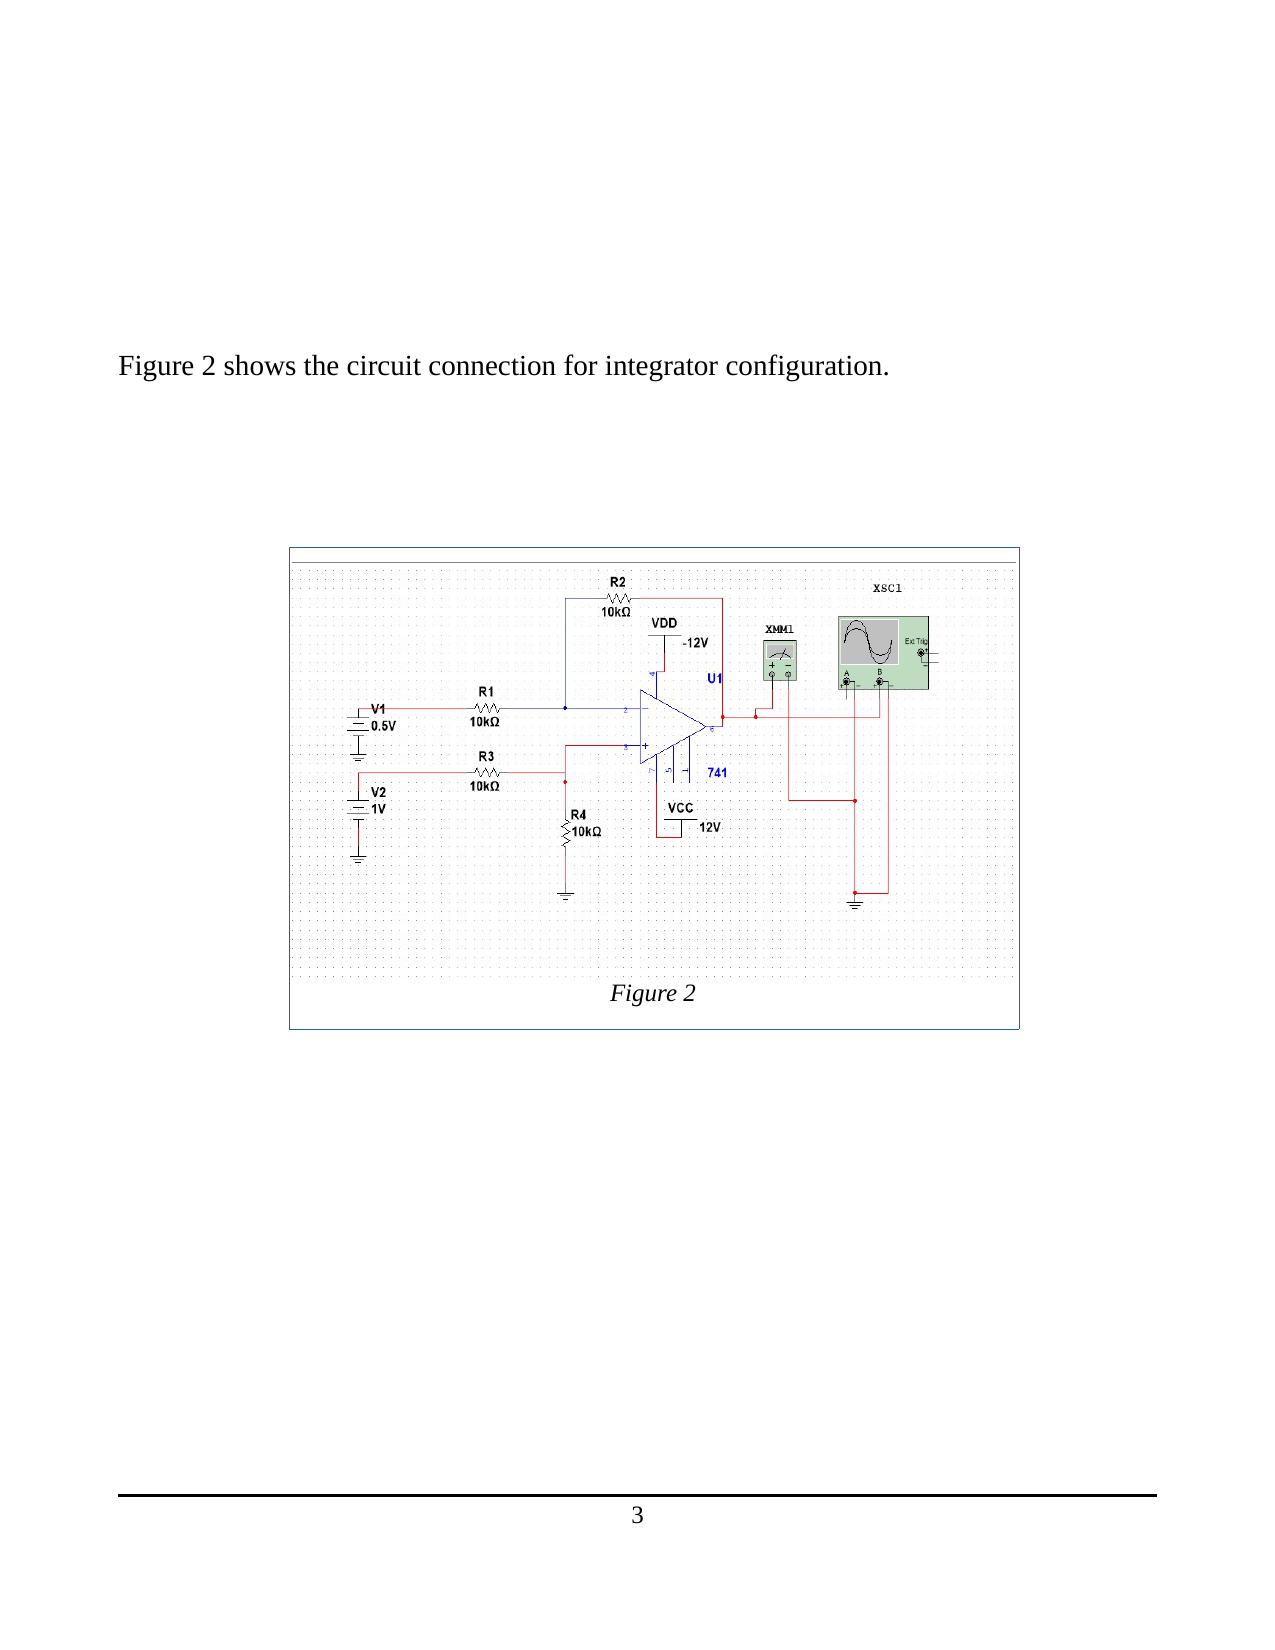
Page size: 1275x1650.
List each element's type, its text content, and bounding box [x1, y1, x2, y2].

list Figure 2 shows the circuit connection for integrator configuration. [81, 348, 1157, 382]
text Figure 2 [292, 978, 1016, 1006]
picture [291, 562, 1016, 978]
